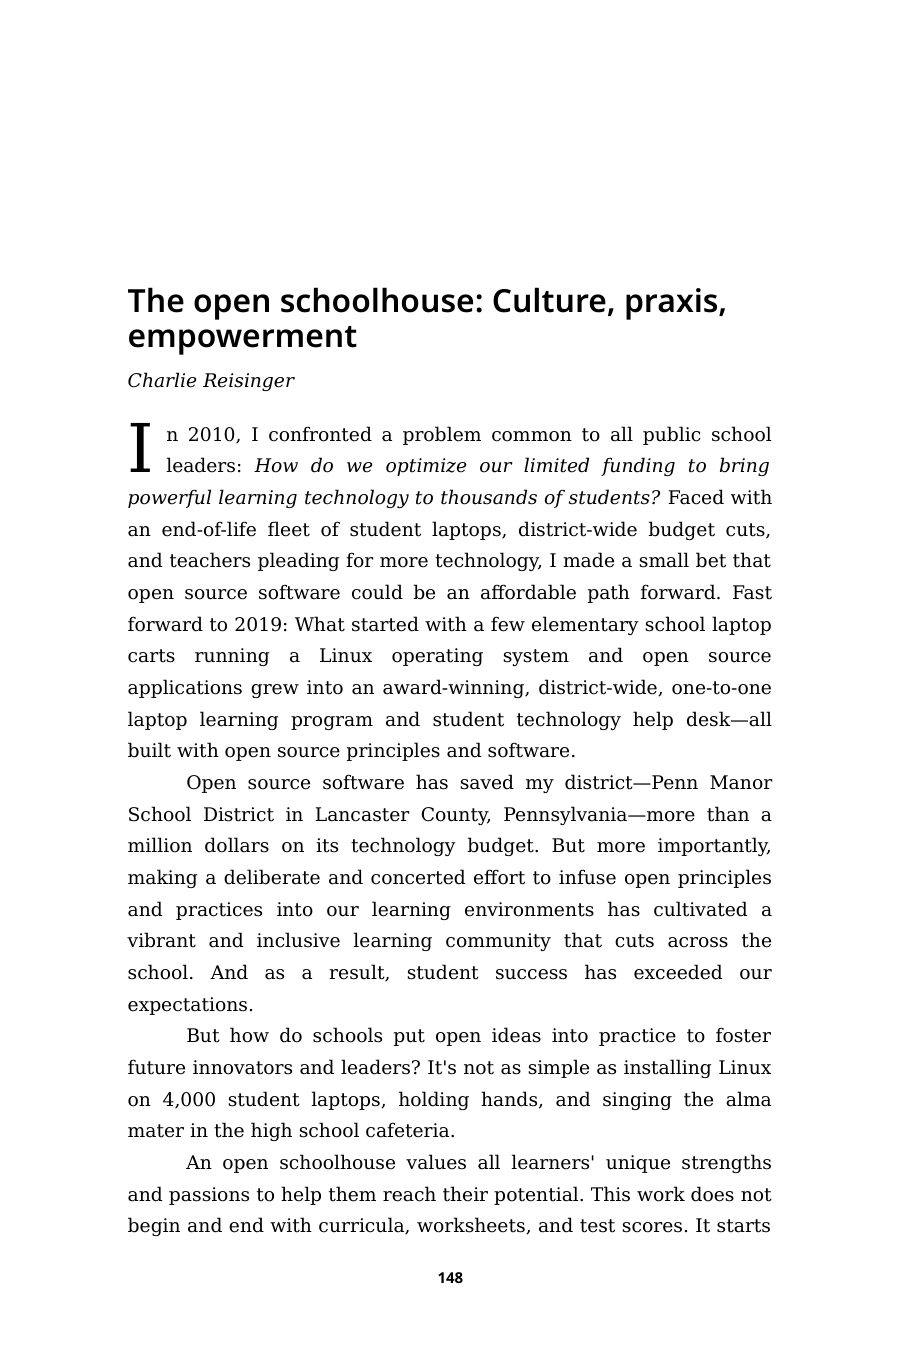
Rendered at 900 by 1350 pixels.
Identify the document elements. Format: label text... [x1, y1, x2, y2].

text In 2010, I confronted a problem common to all public school leaders: How do we optimize our limited funding to bring powerful learning technology to thousands of students? Faced with an end-of-life fleet of student laptops, district-wide budget cuts, and teachers pleading for more technology, I made a small bet that open source software could be an affordable path forward. Fast forward to 2019: What started with a few elementary school laptop carts running a Linux operating system and open source applications grew into an award-winning, district-wide, one-to-one laptop learning program and student technology help desk—all built with open source principles and software. [127, 424, 772, 762]
text Charlie Reisinger [127, 370, 772, 392]
subtitle The open schoolhouse: Culture, praxis, empowerment [127, 283, 772, 357]
text But how do schools put open ideas into practice to foster future innovators and leaders? It's not as simple as installing Linux on 4,000 student laptops, holding hands, and singing the alma mater in the high school cafeteria. [127, 1026, 772, 1142]
text An open schoolhouse values all learners' unique strengths and passions to help them reach their potential. This work does not begin and end with curricula, worksheets, and test scores. It starts [127, 1152, 772, 1237]
text Open source software has saved my district—Penn Manor School District in Lancaster County, Pennsylvania—more than a million dollars on its technology budget. But more importantly, making a deliberate and concerted effort to infuse open principles and practices into our learning environments has cultivated a vibrant and inclusive learning community that cuts across the school. And as a result, student success has exceeded our expectations. [127, 772, 772, 1016]
